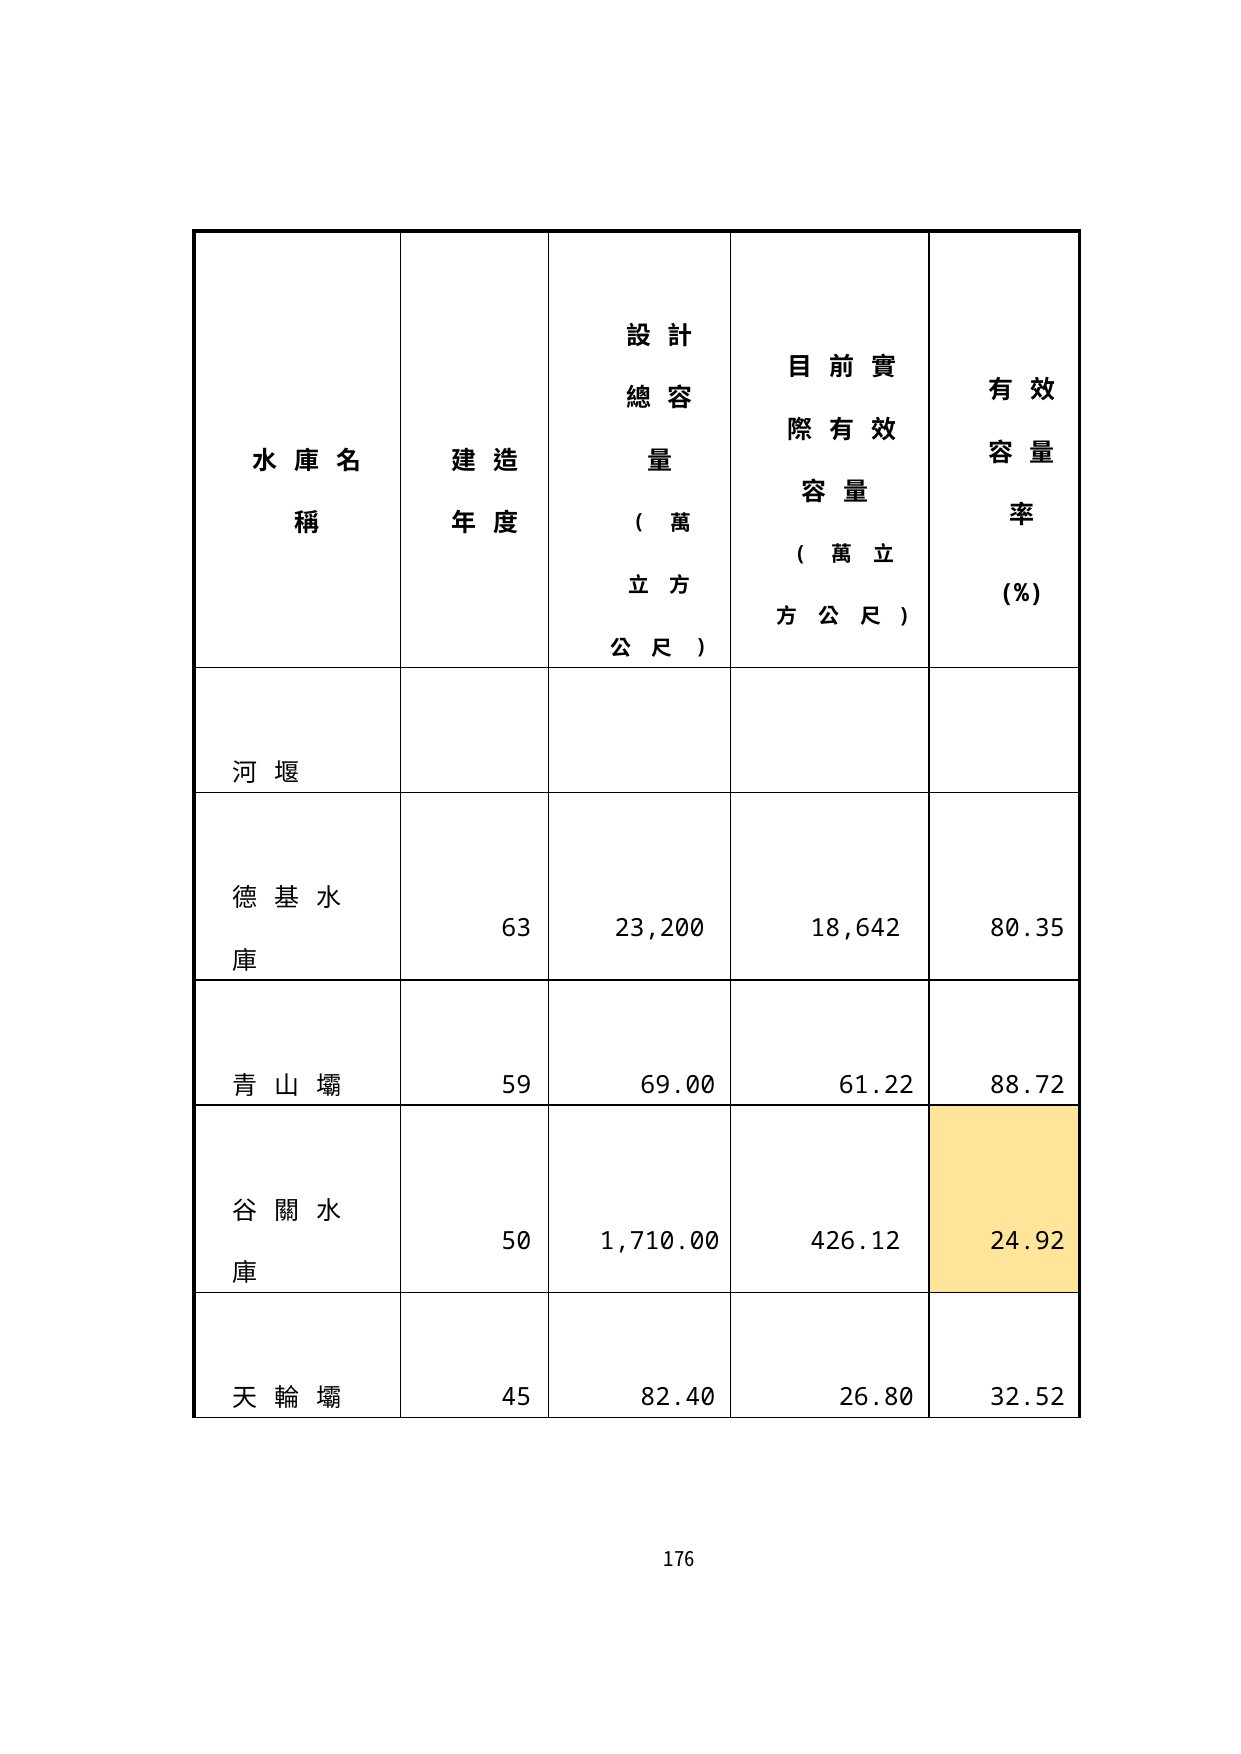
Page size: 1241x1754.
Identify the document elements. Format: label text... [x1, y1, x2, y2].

table_cell 32.52 [930, 1293, 1078, 1417]
table_cell 18,642 [731, 793, 928, 979]
table_header 建造年度 [401, 233, 548, 667]
table_cell 谷關水庫 [196, 1106, 400, 1292]
table_cell 河堰 [196, 668, 400, 792]
table_cell [401, 668, 548, 792]
table_cell 26.80 [731, 1293, 928, 1417]
table_cell 59 [401, 981, 548, 1104]
table_header 目前實際有效容量(萬立方公尺) [731, 233, 928, 667]
table_cell 23,200 [549, 793, 730, 979]
table_cell 青山壩 [196, 981, 400, 1104]
table_cell 69.00 [549, 981, 730, 1104]
table_cell 426.12 [731, 1106, 928, 1292]
table_cell 82.40 [549, 1293, 730, 1417]
table_cell 24.92 [930, 1106, 1078, 1292]
table_header 設計總容量 (萬立方公尺) [549, 233, 730, 667]
table_cell [549, 668, 730, 792]
table_cell [930, 668, 1078, 792]
table_cell 50 [401, 1106, 548, 1292]
table_cell 88.72 [930, 981, 1078, 1104]
table_cell 天輪壩 [196, 1293, 400, 1417]
table_cell 45 [401, 1293, 548, 1417]
table_cell 80.35 [930, 793, 1078, 979]
table_cell 63 [401, 793, 548, 979]
table_cell 61.22 [731, 981, 928, 1104]
table_header 有效容量率 (%) [930, 233, 1078, 667]
table_cell 1,710.00 [549, 1106, 730, 1292]
table_cell 德基水庫 [196, 793, 400, 979]
table_header 水庫名稱 [196, 233, 400, 667]
table_cell [731, 668, 928, 792]
